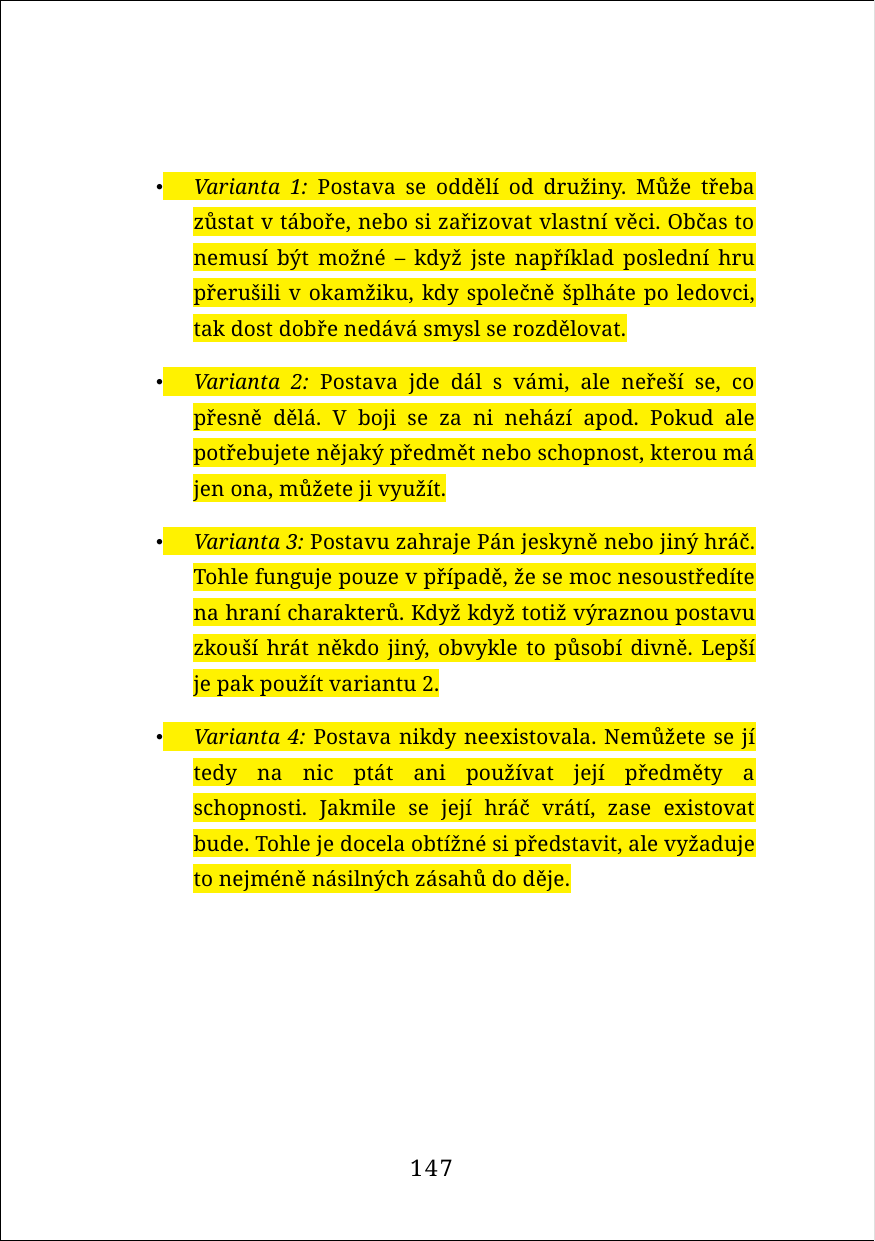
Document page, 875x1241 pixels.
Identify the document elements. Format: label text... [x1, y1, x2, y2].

list Varianta 4: Postava nikdy neexistovala. Nemůžete se jí tedy na nic ptát ani používat její předměty a schopnosti. Jakmile se její hráč vrátí, zase existovat bude. Tohle je docela obtížné si představit, ale vyžaduje to nejméně násilných zásahů do děje. [156, 722, 756, 893]
list Varianta 3: Postavu zahraje Pán jeskyně nebo jiný hráč. Tohle funguje pouze v případě, že se moc nesoustředíte na hraní charakterů. Když když totiž výraznou postavu zkouší hrát někdo jiný, obvykle to působí divně. Lepší je pak použít variantu 2. [156, 527, 756, 697]
list Varianta 2: Postava jde dál s vámi, ale neřeší se, co přesně dělá. V boji se za ni nehází apod. Pokud ale potřebujete nějaký předmět nebo schopnost, kterou má jen ona, můžete ji využít. [156, 367, 756, 502]
list Varianta 1: Postava se oddělí od družiny. Může třeba zůstat v táboře, nebo si zařizovat vlastní věci. Občas to nemusí být možné – když jste například poslední hru přerušili v okamžiku, kdy společně šplháte po ledovci, tak dost dobře nedává smysl se rozdělovat. [156, 172, 756, 342]
